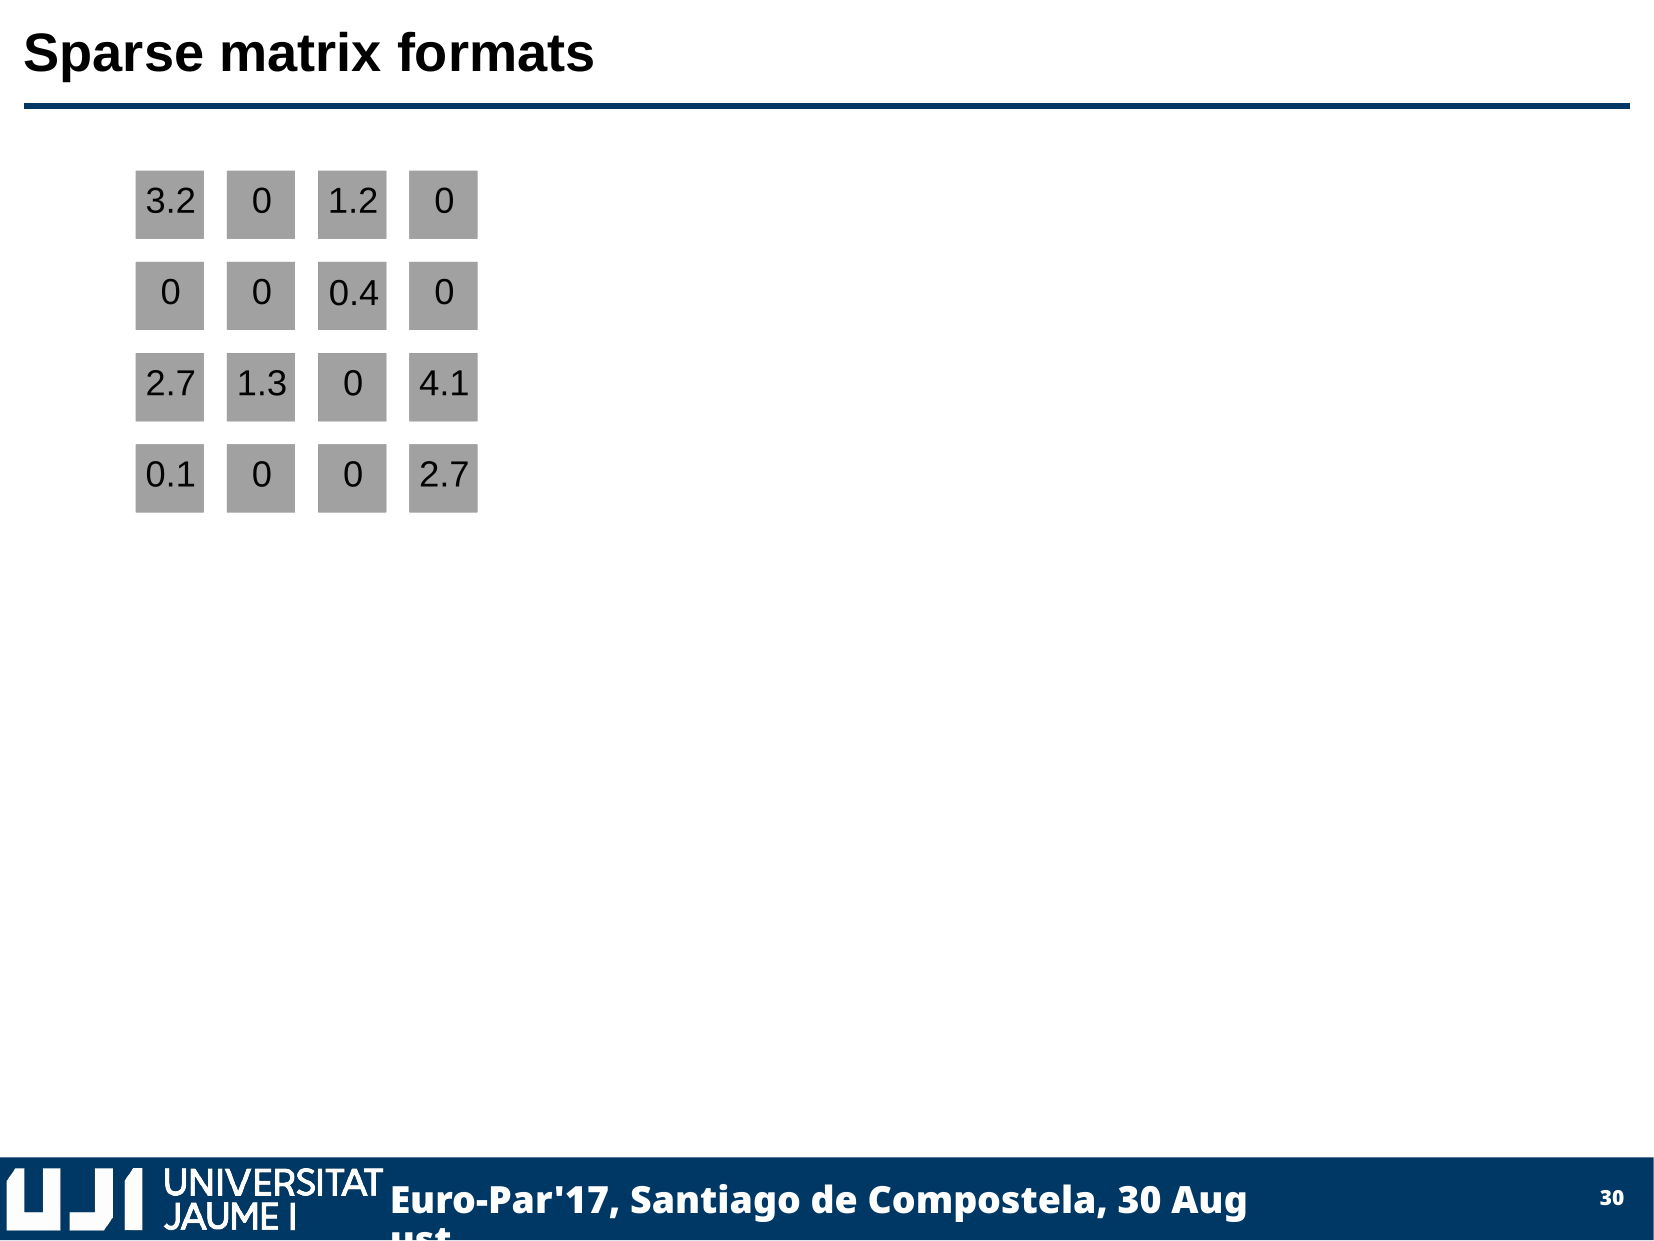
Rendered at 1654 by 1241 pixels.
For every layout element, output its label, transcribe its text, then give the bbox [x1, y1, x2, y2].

picture [128, 163, 485, 520]
picture [0, 1158, 390, 1241]
title Sparse matrix formats [23, 0, 1630, 107]
